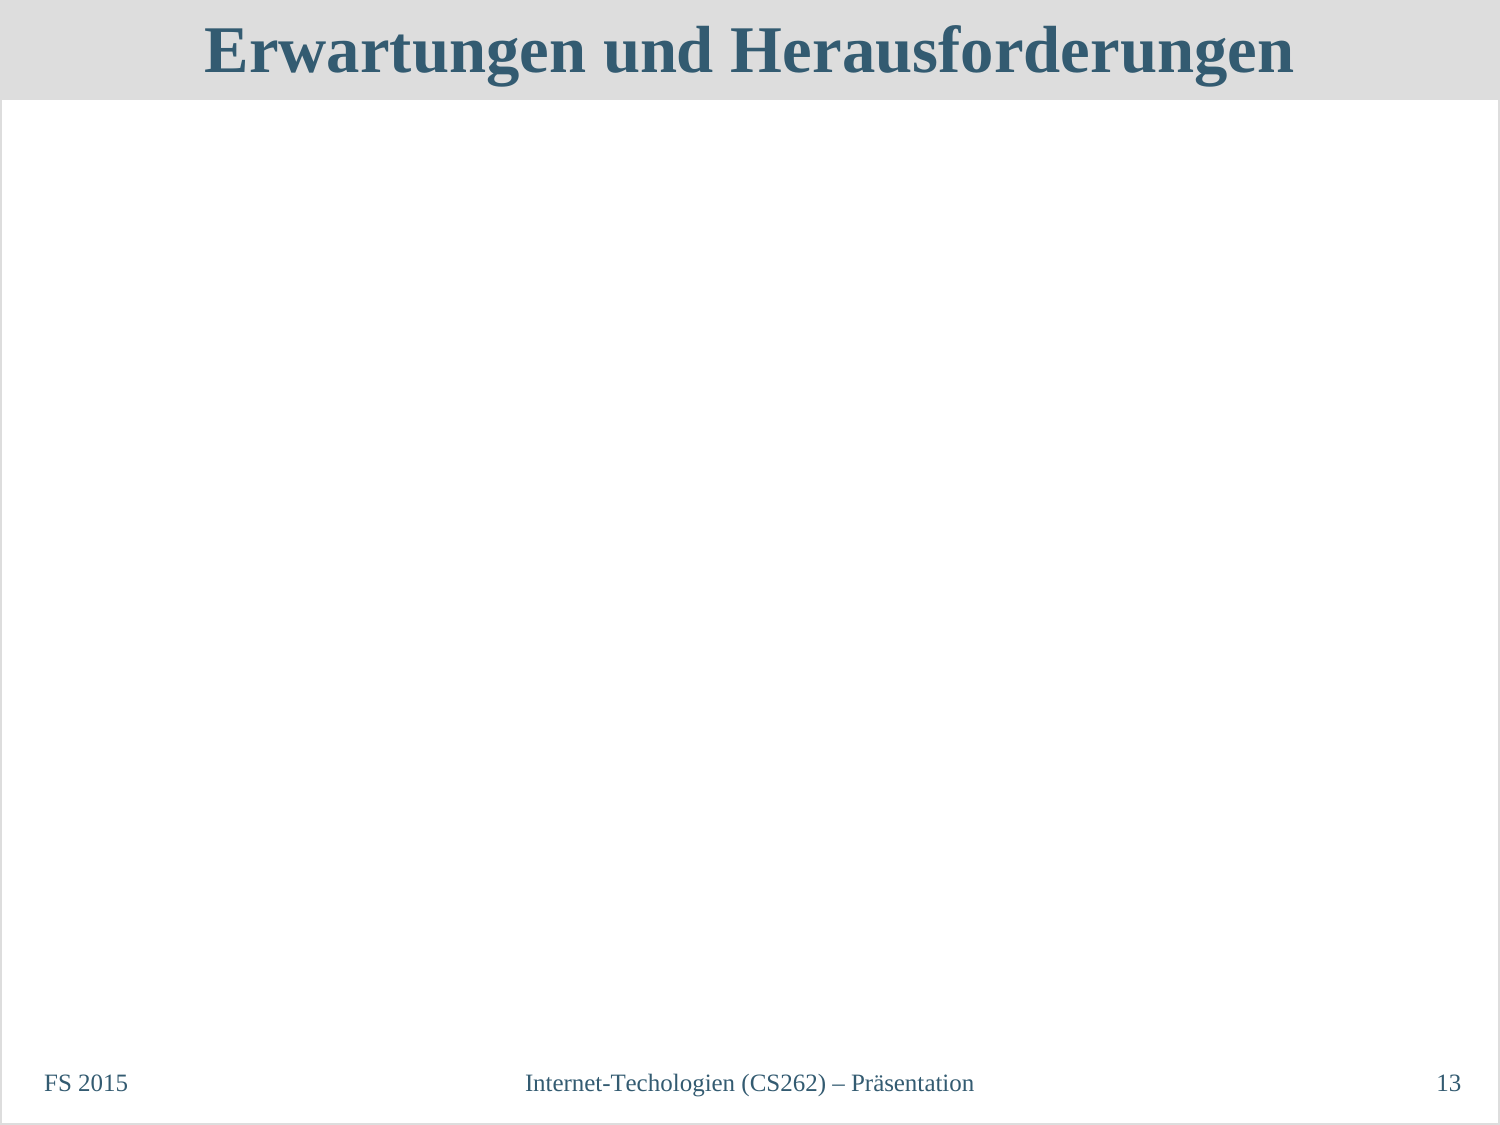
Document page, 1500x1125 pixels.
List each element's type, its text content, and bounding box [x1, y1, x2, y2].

title Erwartungen und Herausforderungen [0, 0, 1500, 100]
text_box Internet-Techologien (CS262) – Präsentation [300, 1058, 1201, 1107]
text_box [1375, 1058, 1477, 1097]
text_box FS 2015 [29, 1058, 195, 1097]
